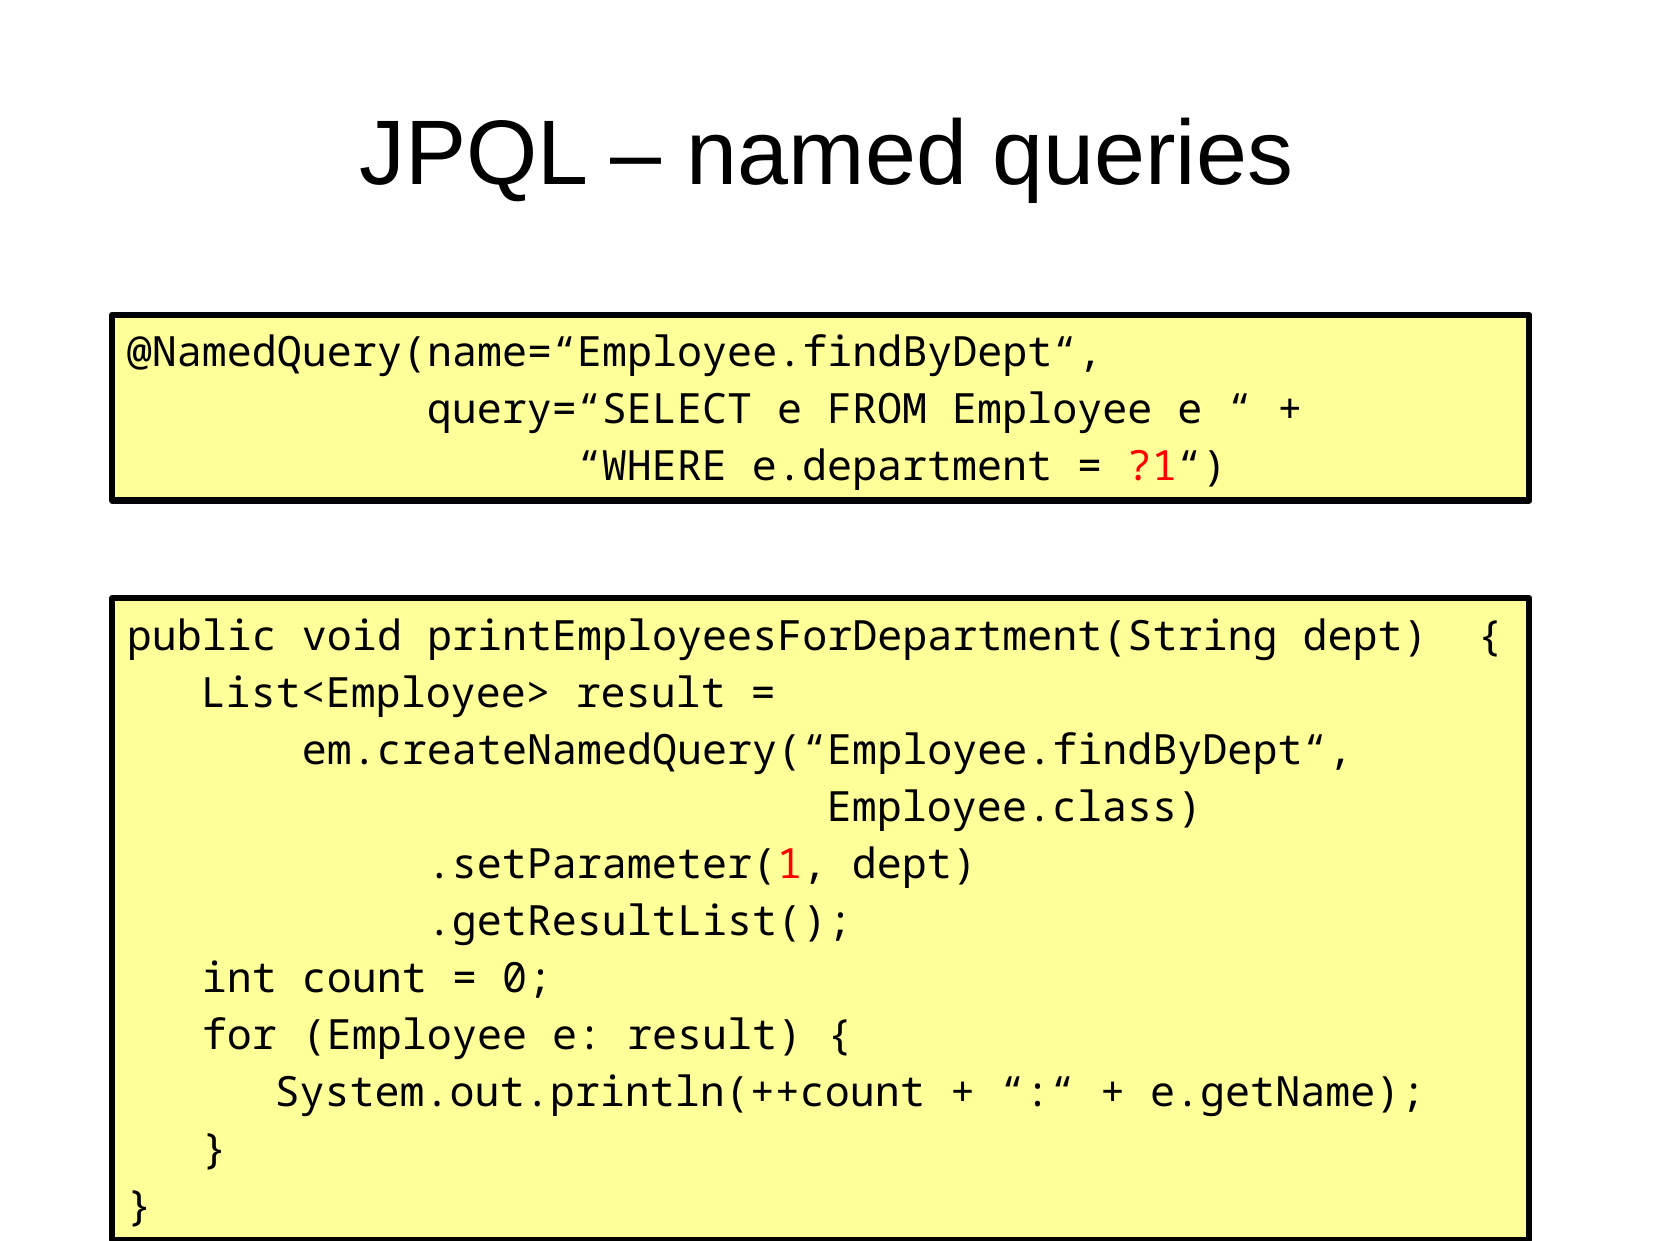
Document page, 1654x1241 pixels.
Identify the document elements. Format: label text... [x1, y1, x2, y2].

title JPQL – named queries [82, 49, 1571, 257]
text_box @NamedQuery(name=“Employee.findByDept“, query=“SELECT e FROM Employee e “ + “WHERE e.department = ?1“) [112, 314, 1530, 497]
text_box public void printEmployeesForDepartment(String dept) { List<Employee> result = em.createNamedQuery(“Employee.findByDept“, Employee.class) .setParameter(1, dept) .getResultList(); int count = 0; for (Employee e: result) { System.out.println(++count + “:“ + e.getName); } } [112, 598, 1530, 1227]
